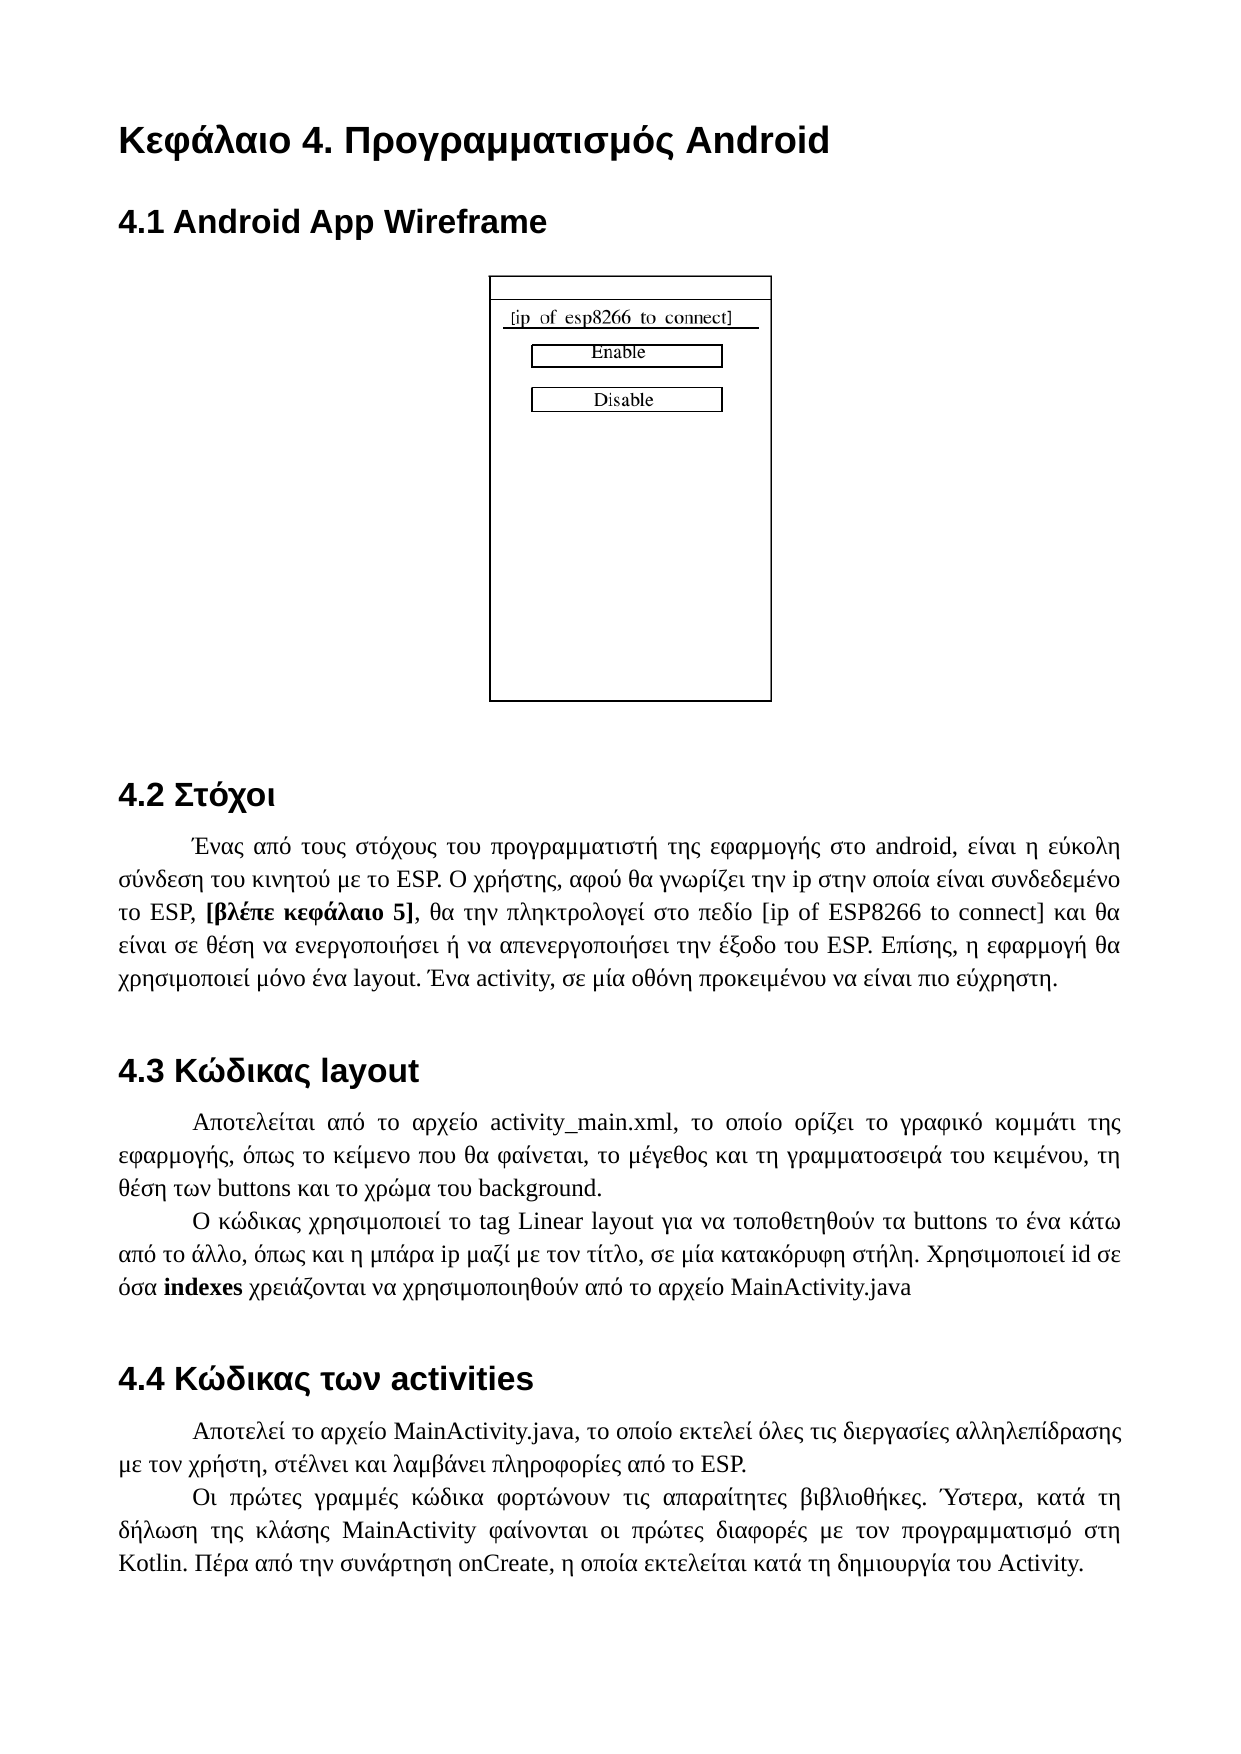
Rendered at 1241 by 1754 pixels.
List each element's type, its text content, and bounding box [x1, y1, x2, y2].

subtitle Κεφάλαιο 4. Προγραμματισμός Android [118, 118, 1122, 162]
subtitle 4.3 Κώδικας layout [118, 1050, 1122, 1089]
picture [473, 270, 780, 702]
subtitle 4.2 Στόχοι [118, 774, 1122, 813]
text Ένας από τους στόχους του προγραμματιστή της εφαρμογής στο android, είναι η εύκολη σύνδεση του κινητού με το ESP. Ο χρήστης, αφού θα γνωρίζει την ip στην οποία είναι συνδεδεμένο το ESP, [βλέπε κεφάλαιο 5], θα την πληκτρολογεί στο πεδίο [ip of ESP8266 to connect] και θα είναι σε θέση να ενεργοποιήσει ή να απενεργοποιήσει την έξοδο του ESP. Επίσης, η εφαρμογή θα χρησιμοποιεί μόνο ένα layout. Ένα activity, σε μία οθόνη προκειμένου να είναι πιο εύχρηστη. [118, 831, 1122, 992]
text Ο κώδικας χρησιμοποιεί το tag Linear layout για να τοποθετηθούν τα buttons το ένα κάτω από το άλλο, όπως και η μπάρα ip μαζί με τον τίτλο, σε μία κατακόρυφη στήλη. Χρησιμοποιεί id σε όσα indexes χρειάζονται να χρησιμοποιηθούν από το αρχείο MainActivity.java [118, 1206, 1122, 1301]
text Αποτελείται από το αρχείο activity_main.xml, το οποίο ορίζει το γραφικό κομμάτι της εφαρμογής, όπως το κείμενο που θα φαίνεται, το μέγεθος και τη γραμματοσειρά του κειμένου, τη θέση των buttons και το χρώμα του background. [118, 1107, 1122, 1202]
text Αποτελεί το αρχείο MainActivity.java, το οποίο εκτελεί όλες τις διεργασίες αλληλεπίδρασης με τον χρήστη, στέλνει και λαμβάνει πληροφορίες από το ESP. [118, 1416, 1122, 1478]
text Οι πρώτες γραμμές κώδικα φορτώνουν τις απαραίτητες βιβλιοθήκες. Ύστερα, κατά τη δήλωση της κλάσης MainActivity φαίνονται οι πρώτες διαφορές με τον προγραμματισμό στη Kotlin. Πέρα από την συνάρτηση onCreate, η οποία εκτελείται κατά τη δημιουργία του Activity. [118, 1482, 1122, 1577]
subtitle 4.4 Κώδικας των activities [118, 1359, 1122, 1398]
subtitle 4.1 Android App Wireframe [118, 202, 1122, 240]
